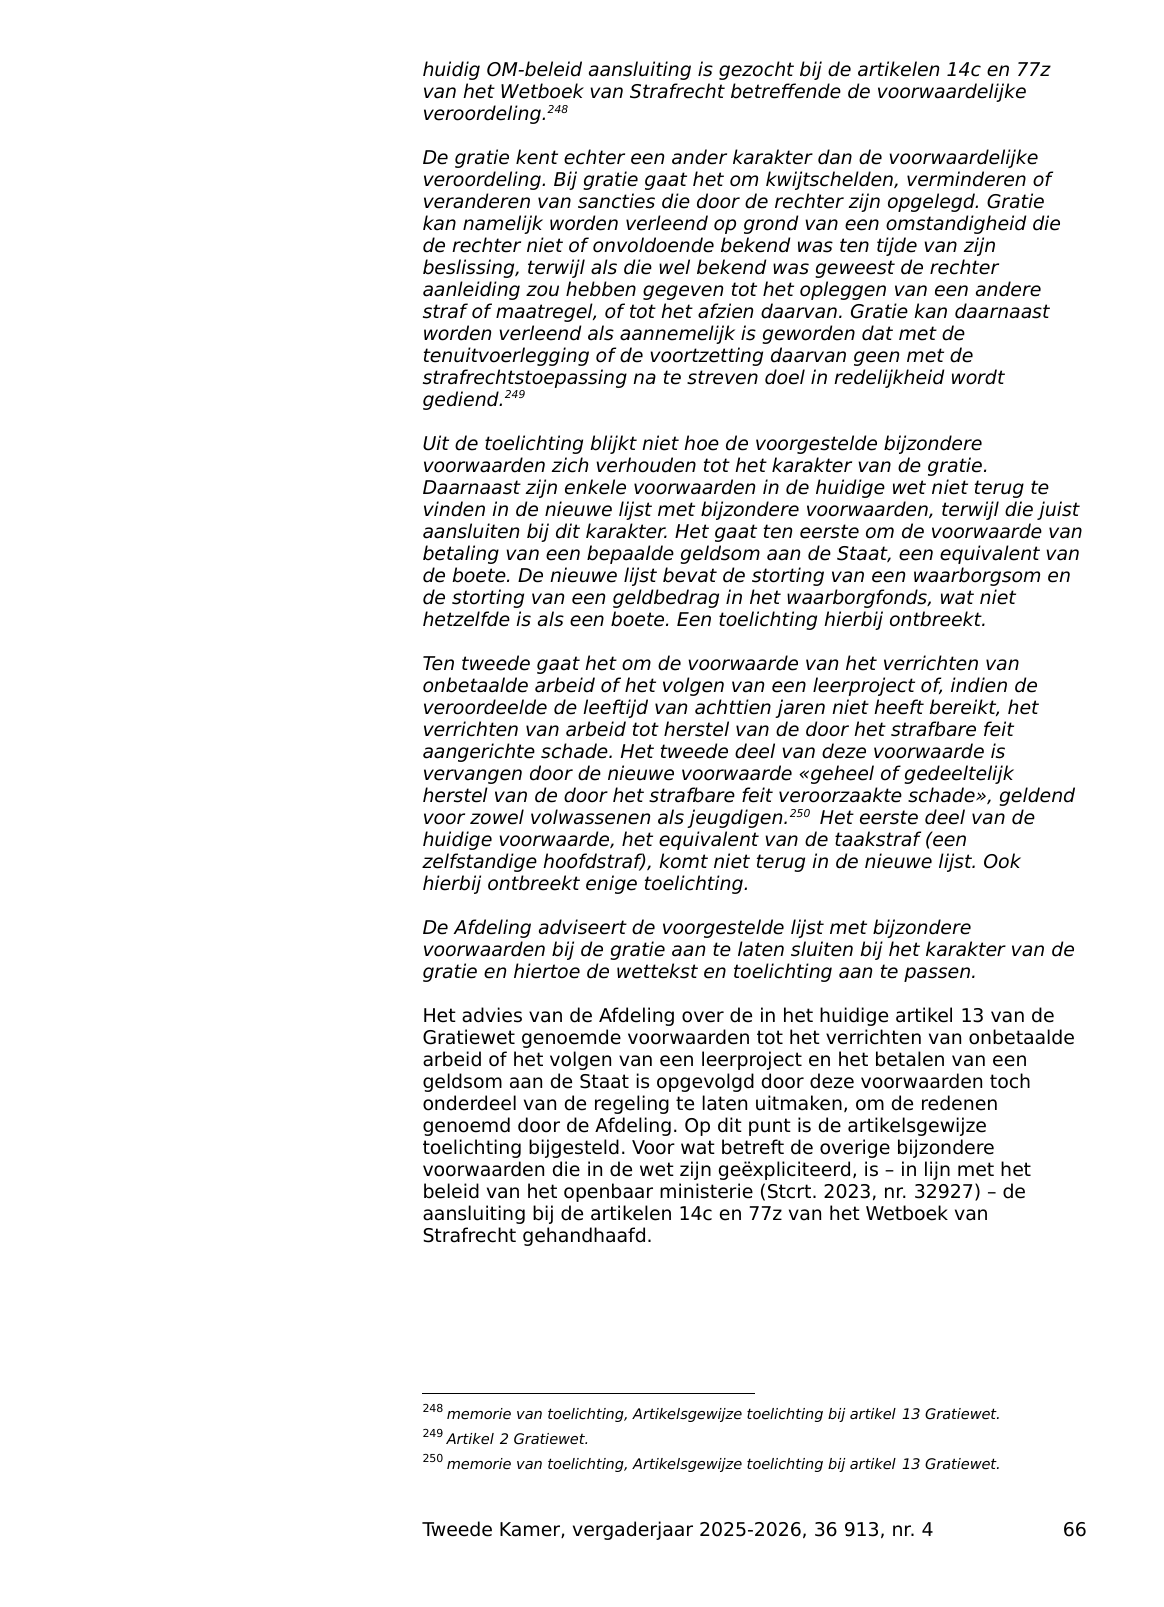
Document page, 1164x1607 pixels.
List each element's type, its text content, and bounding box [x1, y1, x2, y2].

text De Afdeling adviseert de voorgestelde lijst met bijzondere voorwaarden bij de gratie aan te laten sluiten bij het karakter van de gratie en hiertoe de wettekst en toelichting aan te passen. [422, 917, 1087, 983]
text Artikel 2 Gratiewet. [422, 1427, 1087, 1449]
text De gratie kent echter een ander karakter dan de voorwaardelijke veroordeling. Bij gratie gaat het om kwijtschelden, verminderen of veranderen van sancties die door de rechter zijn opgelegd. Gratie kan namelijk worden verleend op grond van een omstandigheid die de rechter niet of onvoldoende bekend was ten tijde van zijn beslissing, terwijl als die wel bekend was geweest de rechter aanleiding zou hebben gegeven tot het opleggen van een andere straf of maatregel, of tot het afzien daarvan. Gratie kan daarnaast worden verleend als aannemelijk is geworden dat met de tenuitvoerlegging of de voortzetting daarvan geen met de strafrechtstoepassing na te streven doel in redelijkheid wordt gediend. [422, 147, 1087, 411]
text Uit de toelichting blijkt niet hoe de voorgestelde bijzondere voorwaarden zich verhouden tot het karakter van de gratie. Daarnaast zijn enkele voorwaarden in de huidige wet niet terug te vinden in de nieuwe lijst met bijzondere voorwaarden, terwijl die juist aansluiten bij dit karakter. Het gaat ten eerste om de voorwaarde van betaling van een bepaalde geldsom aan de Staat, een equivalent van de boete. De nieuwe lijst bevat de storting van een waarborgsom en de storting van een geldbedrag in het waarborgfonds, wat niet hetzelfde is als een boete. Een toelichting hierbij ontbreekt. [422, 433, 1087, 631]
text memorie van toelichting, Artikelsgewijze toelichting bij artikel 13 Gratiewet. [422, 1402, 1087, 1424]
text memorie van toelichting, Artikelsgewijze toelichting bij artikel 13 Gratiewet. [422, 1452, 1087, 1474]
text Ten tweede gaat het om de voorwaarde van het verrichten van onbetaalde arbeid of het volgen van een leerproject of, indien de veroordeelde de leeftijd van achttien jaren niet heeft bereikt, het verrichten van arbeid tot herstel van de door het strafbare feit aangerichte schade. Het tweede deel van deze voorwaarde is vervangen door de nieuwe voorwaarde «geheel of gedeeltelijk herstel van de door het strafbare feit veroorzaakte schade», geldend voor zowel volwassenen als jeugdigen. Het eerste deel van de huidige voorwaarde, het equivalent van de taakstraf (een zelfstandige hoofdstraf), komt niet terug in de nieuwe lijst. Ook hierbij ontbreekt enige toelichting. [422, 653, 1087, 895]
text huidig OM-beleid aansluiting is gezocht bij de artikelen 14c en 77z van het Wetboek van Strafrecht betreffende de voorwaardelijke veroordeling. [422, 59, 1087, 125]
text Het advies van de Afdeling over de in het huidige artikel 13 van de Gratiewet genoemde voorwaarden tot het verrichten van onbetaalde arbeid of het volgen van een leerproject en het betalen van een geldsom aan de Staat is opgevolgd door deze voorwaarden toch onderdeel van de regeling te laten uitmaken, om de redenen genoemd door de Afdeling. Op dit punt is de artikelsgewijze toelichting bijgesteld. Voor wat betreft de overige bijzondere voorwaarden die in de wet zijn geëxpliciteerd, is – in lijn met het beleid van het openbaar ministerie (Stcrt. 2023, nr. 32927) – de aansluiting bij de artikelen 14c en 77z van het Wetboek van Strafrecht gehandhaafd. [422, 1005, 1087, 1247]
